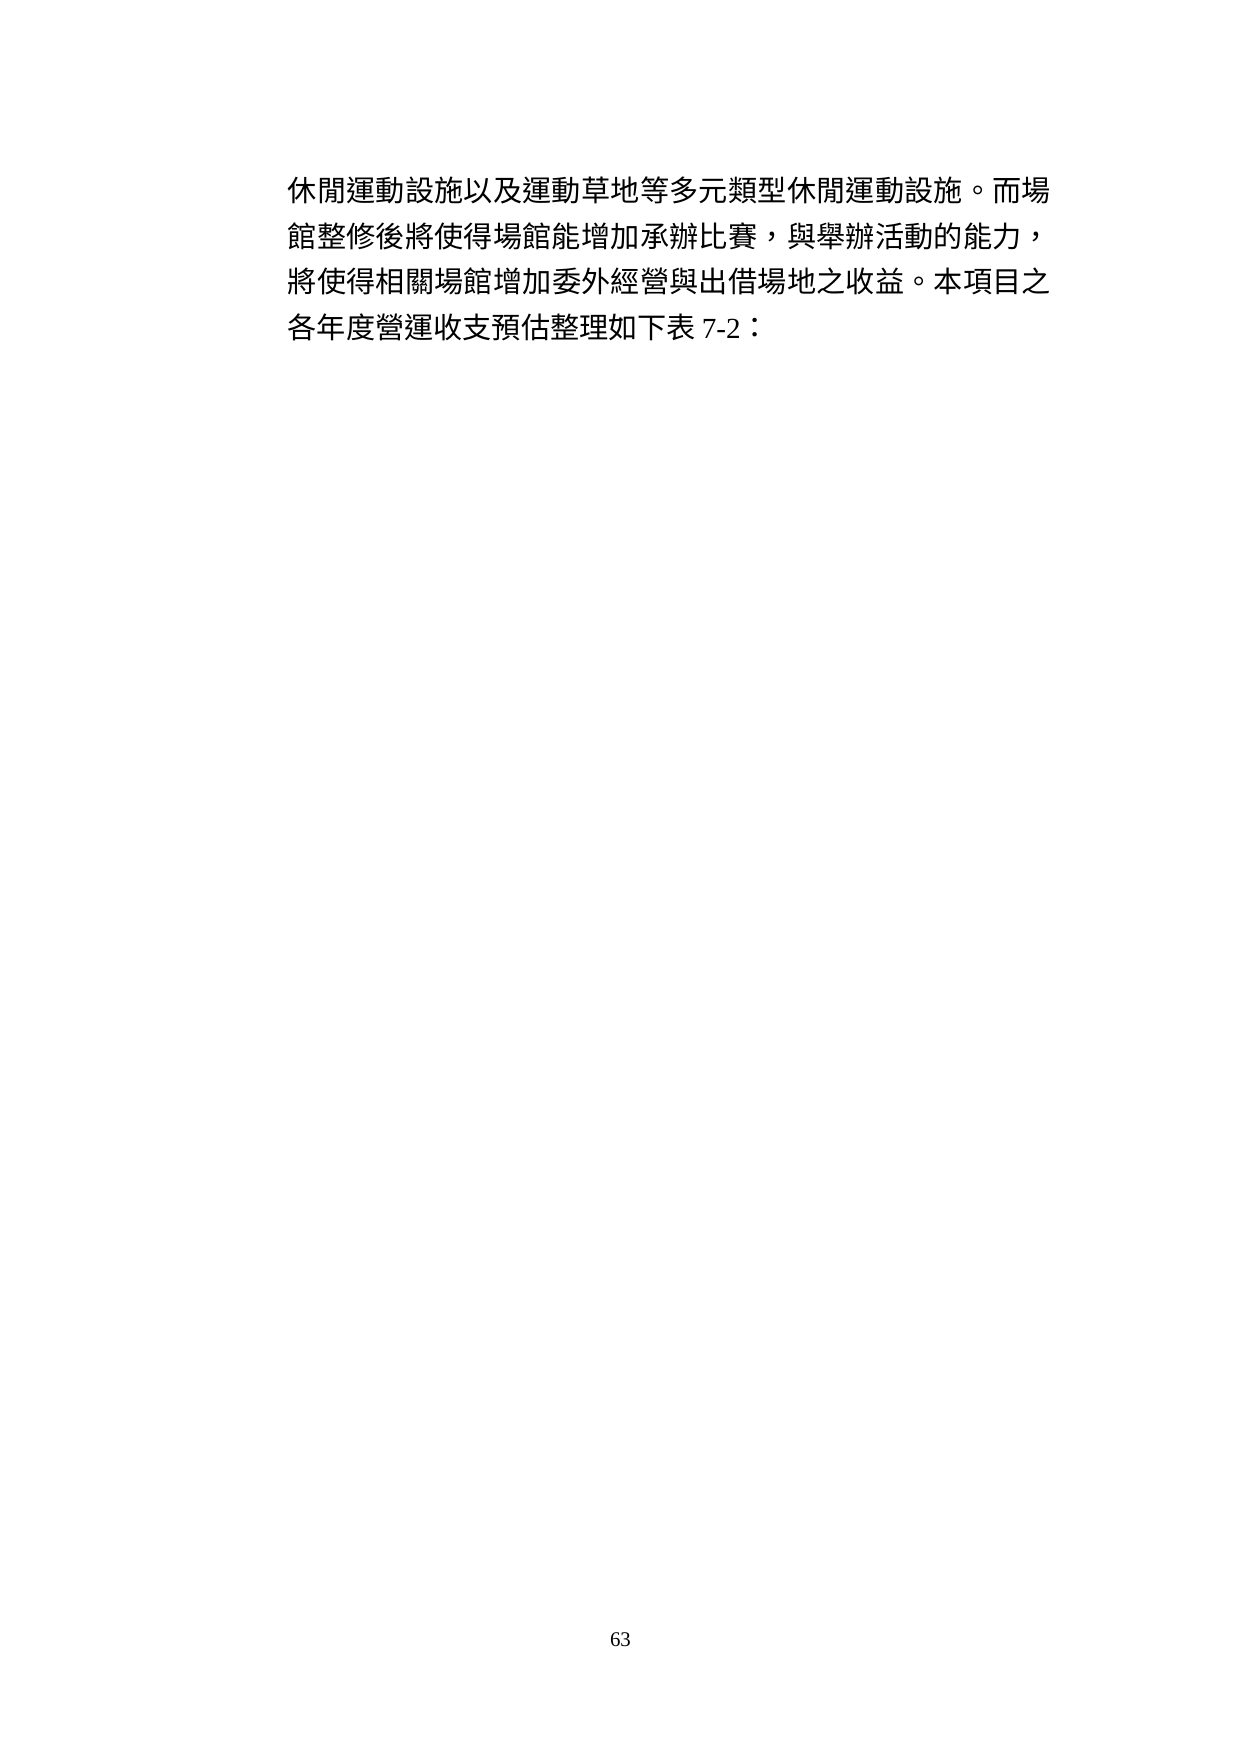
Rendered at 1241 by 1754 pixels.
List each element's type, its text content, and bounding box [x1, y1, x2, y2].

list 休閒運動設施以及運動草地等多元類型休閒運動設施。而場館整修後將使得場館能增加承辦比賽，與舉辦活動的能力，將使得相關場館增加委外經營與出借場地之收益。本項目之各年度營運收支預估整理如下表7-2： [287, 164, 1053, 348]
